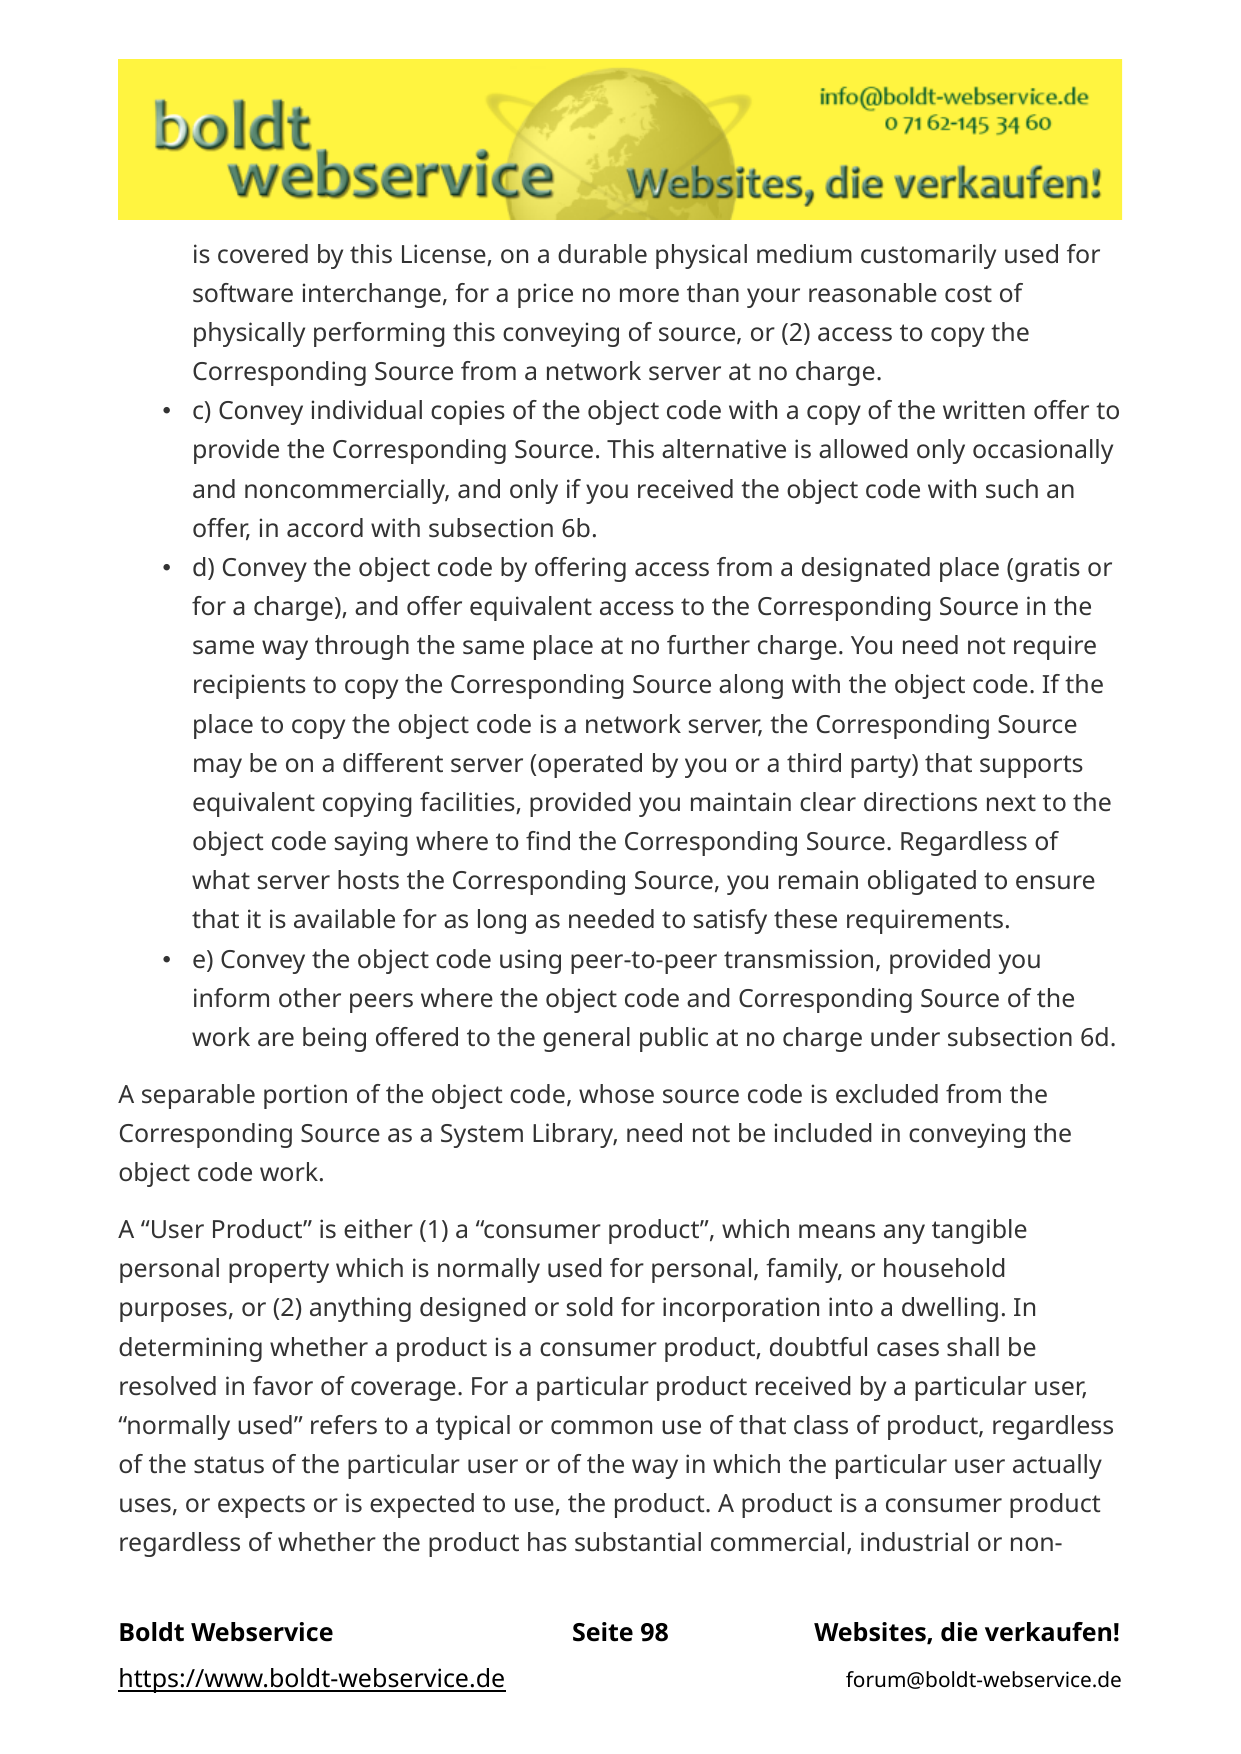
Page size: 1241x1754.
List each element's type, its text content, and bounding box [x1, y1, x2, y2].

list c) Convey individual copies of the object code with a copy of the written offer to provide the Corresponding Source. This alternative is allowed only occasionally and noncommercially, and only if you received the object code with such an offer, in accord with subsection 6b. [162, 393, 1122, 544]
text A separable portion of the object code, whose source code is excluded from the Corresponding Source as a System Library, need not be included in conveying the object code work. [118, 1076, 1122, 1189]
picture [118, 59, 1123, 220]
text A “User Product” is either (1) a “consumer product”, which means any tangible personal property which is normally used for personal, family, or household purposes, or (2) anything designed or sold for incorporation into a dwelling. In determining whether a product is a consumer product, doubtful cases shall be resolved in favor of coverage. For a particular product received by a particular user, “normally used” refers to a typical or common use of that class of product, regardless of the status of the particular user or of the way in which the particular user actually uses, or expects or is expected to use, the product. A product is a consumer product regardless of whether the product has substantial commercial, industrial or non- [118, 1212, 1122, 1559]
list is covered by this License, on a durable physical medium customarily used for software interchange, for a price no more than your reasonable cost of physically performing this conveying of source, or (2) access to copy the Corresponding Source from a network server at no charge. [162, 236, 1122, 388]
list d) Convey the object code by offering access from a designated place (gratis or for a charge), and offer equivalent access to the Corresponding Source in the same way through the same place at no further charge. You need not require recipients to copy the Corresponding Source along with the object code. If the place to copy the object code is a network server, the Corresponding Source may be on a different server (operated by you or a third party) that supports equivalent copying facilities, provided you maintain clear directions next to the object code saying where to find the Corresponding Source. Regardless of what server hosts the Corresponding Source, you remain obligated to ensure that it is available for as long as needed to satisfy these requirements. [162, 549, 1122, 936]
list e) Convey the object code using peer-to-peer transmission, provided you inform other peers where the object code and Corresponding Source of the work are being offered to the general public at no charge under subsection 6d. [162, 941, 1122, 1054]
